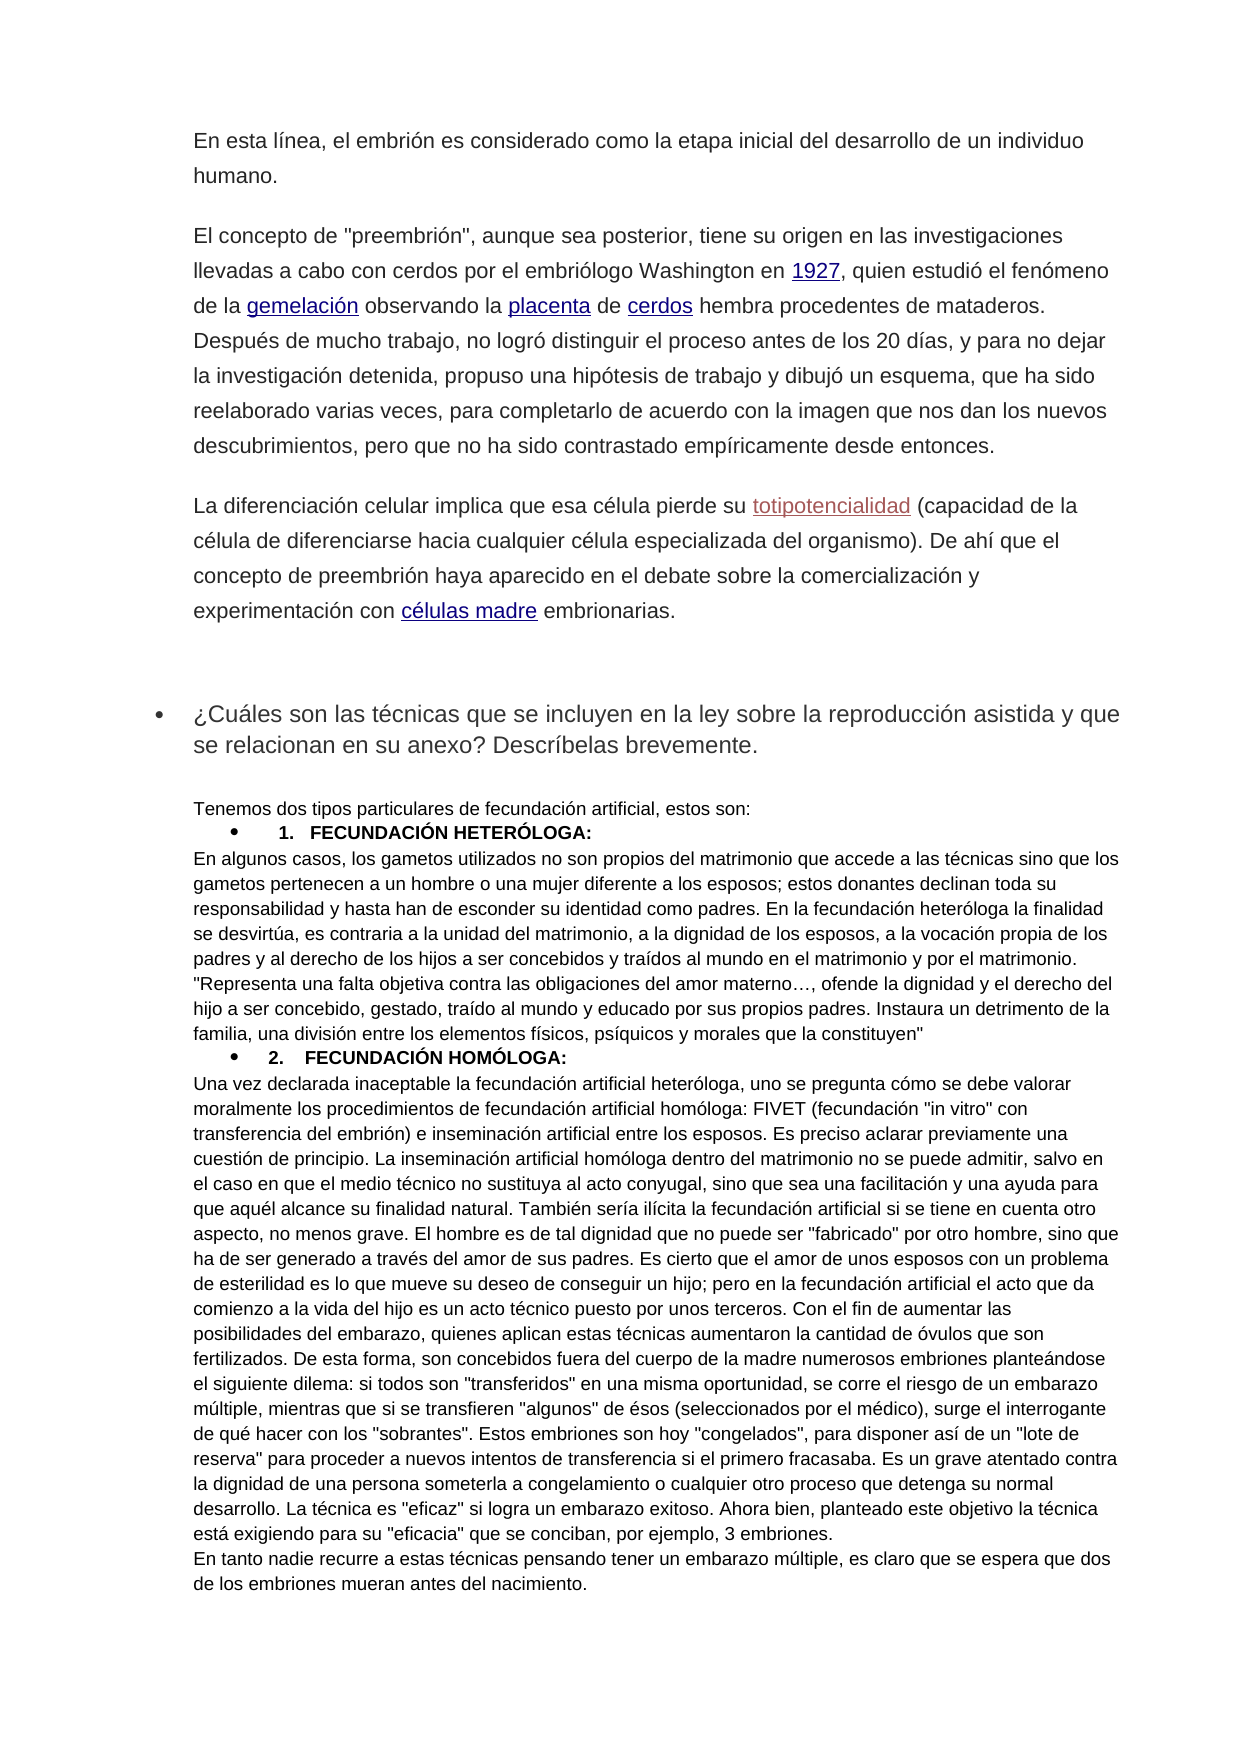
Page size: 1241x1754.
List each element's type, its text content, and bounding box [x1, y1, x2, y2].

list Una vez declarada inaceptable la fecundación artificial heteróloga, uno se pregunta cómo se debe valorar moralmente los procedimientos de fecundación artificial homóloga: FIVET (fecundación "in vitro" con transferencia del embrión) e inseminación artificial entre los esposos. Es preciso aclarar previamente una cuestión de principio. La inseminación artificial homóloga dentro del matrimonio no se puede admitir, salvo en el caso en que el medio técnico no sustituya al acto conyugal, sino que sea una facilitación y una ayuda para que aquél alcance su finalidad natural. También sería ilícita la fecundación artificial si se tiene en cuenta otro aspecto, no menos grave. El hombre es de tal dignidad que no puede ser "fabricado" por otro hombre, sino que ha de ser generado a través del amor de sus padres. Es cierto que el amor de unos esposos con un problema de esterilidad es lo que mueve su deseo de conseguir un hijo; pero en la fecundación artificial el acto que da comienzo a la vida del hijo es un acto técnico puesto por unos terceros. Con el fin de aumentar las posibilidades del embarazo, quienes aplican estas técnicas aumentaron la cantidad de óvulos que son fertilizados. De esta forma, son concebidos fuera del cuerpo de la madre numerosos embriones planteándose el siguiente dilema: si todos son "transferidos" en una misma oportunidad, se corre el riesgo de un embarazo múltiple, mientras que si se transfieren "algunos" de ésos (seleccionados por el médico), surge el interrogante de qué hacer con los "sobrantes". Estos embriones son hoy "congelados", para disponer así de un "lote de reserva" para proceder a nuevos intentos de transferencia si el primero fracasaba. Es un grave atentado contra la dignidad de una persona someterla a congelamiento o cualquier otro proceso que detenga su normal desarrollo. La técnica es "eficaz" si logra un embarazo exitoso. Ahora bien, planteado este objetivo la técnica está exigiendo para su "eficacia" que se conciban, por ejemplo, 3 embriones. [193, 1069, 1122, 1544]
list En tanto nadie recurre a estas técnicas pensando tener un embarazo múltiple, es claro que se espera que dos de los embriones mueran antes del nacimiento. [193, 1544, 1122, 1594]
list 2. FECUNDACIÓN HOMÓLOGA: [231, 1044, 1122, 1069]
text El concepto de "preembrión", aunque sea posterior, tiene su origen en las investigaciones llevadas a cabo con cerdos por el embriólogo Washington en 1927, quien estudió el fenómeno de la gemelación observando la placenta de cerdos hembra procedentes de mataderos. Después de mucho trabajo, no logró distinguir el proceso antes de los 20 días, y para no dejar la investigación detenida, propuso una hipótesis de trabajo y dibujó un esquema, que ha sido reelaborado varias veces, para completarlo de acuerdo con la imagen que nos dan los nuevos descubrimientos, pero que no ha sido contrastado empíricamente desde entonces. [193, 213, 1122, 458]
text En esta línea, el embrión es considerado como la etapa inicial del desarrollo de un individuo humano. [193, 118, 1122, 188]
list Tenemos dos tipos particulares de fecundación artificial, estos son: [193, 794, 1122, 819]
list "Representa una falta objetiva contra las obligaciones del amor materno…, ofende la dignidad y el derecho del hijo a ser concebido, gestado, traído al mundo y educado por sus propios padres. Instaura un detrimento de la familia, una división entre los elementos físicos, psíquicos y morales que la constituyen" [193, 969, 1122, 1044]
list 1. FECUNDACIÓN HETERÓLOGA: [231, 819, 1122, 844]
list En algunos casos, los gametos utilizados no son propios del matrimonio que accede a las técnicas sino que los gametos pertenecen a un hombre o una mujer diferente a los esposos; estos donantes declinan toda su responsabilidad y hasta han de esconder su identidad como padres. En la fecundación heteróloga la finalidad se desvirtúa, es contraria a la unidad del matrimonio, a la dignidad de los esposos, a la vocación propia de los padres y al derecho de los hijos a ser concebidos y traídos al mundo en el matrimonio y por el matrimonio. [193, 844, 1122, 969]
list ¿Cuáles son las técnicas que se incluyen en la ley sobre la reproducción asistida y que se relacionan en su anexo? Descríbelas brevemente. [156, 697, 1122, 758]
text La diferenciación celular implica que esa célula pierde su totipotencialidad (capacidad de la célula de diferenciarse hacia cualquier célula especializada del organismo). De ahí que el concepto de preembrión haya aparecido en el debate sobre la comercialización y experimentación con células madre embrionarias. [193, 483, 1122, 623]
